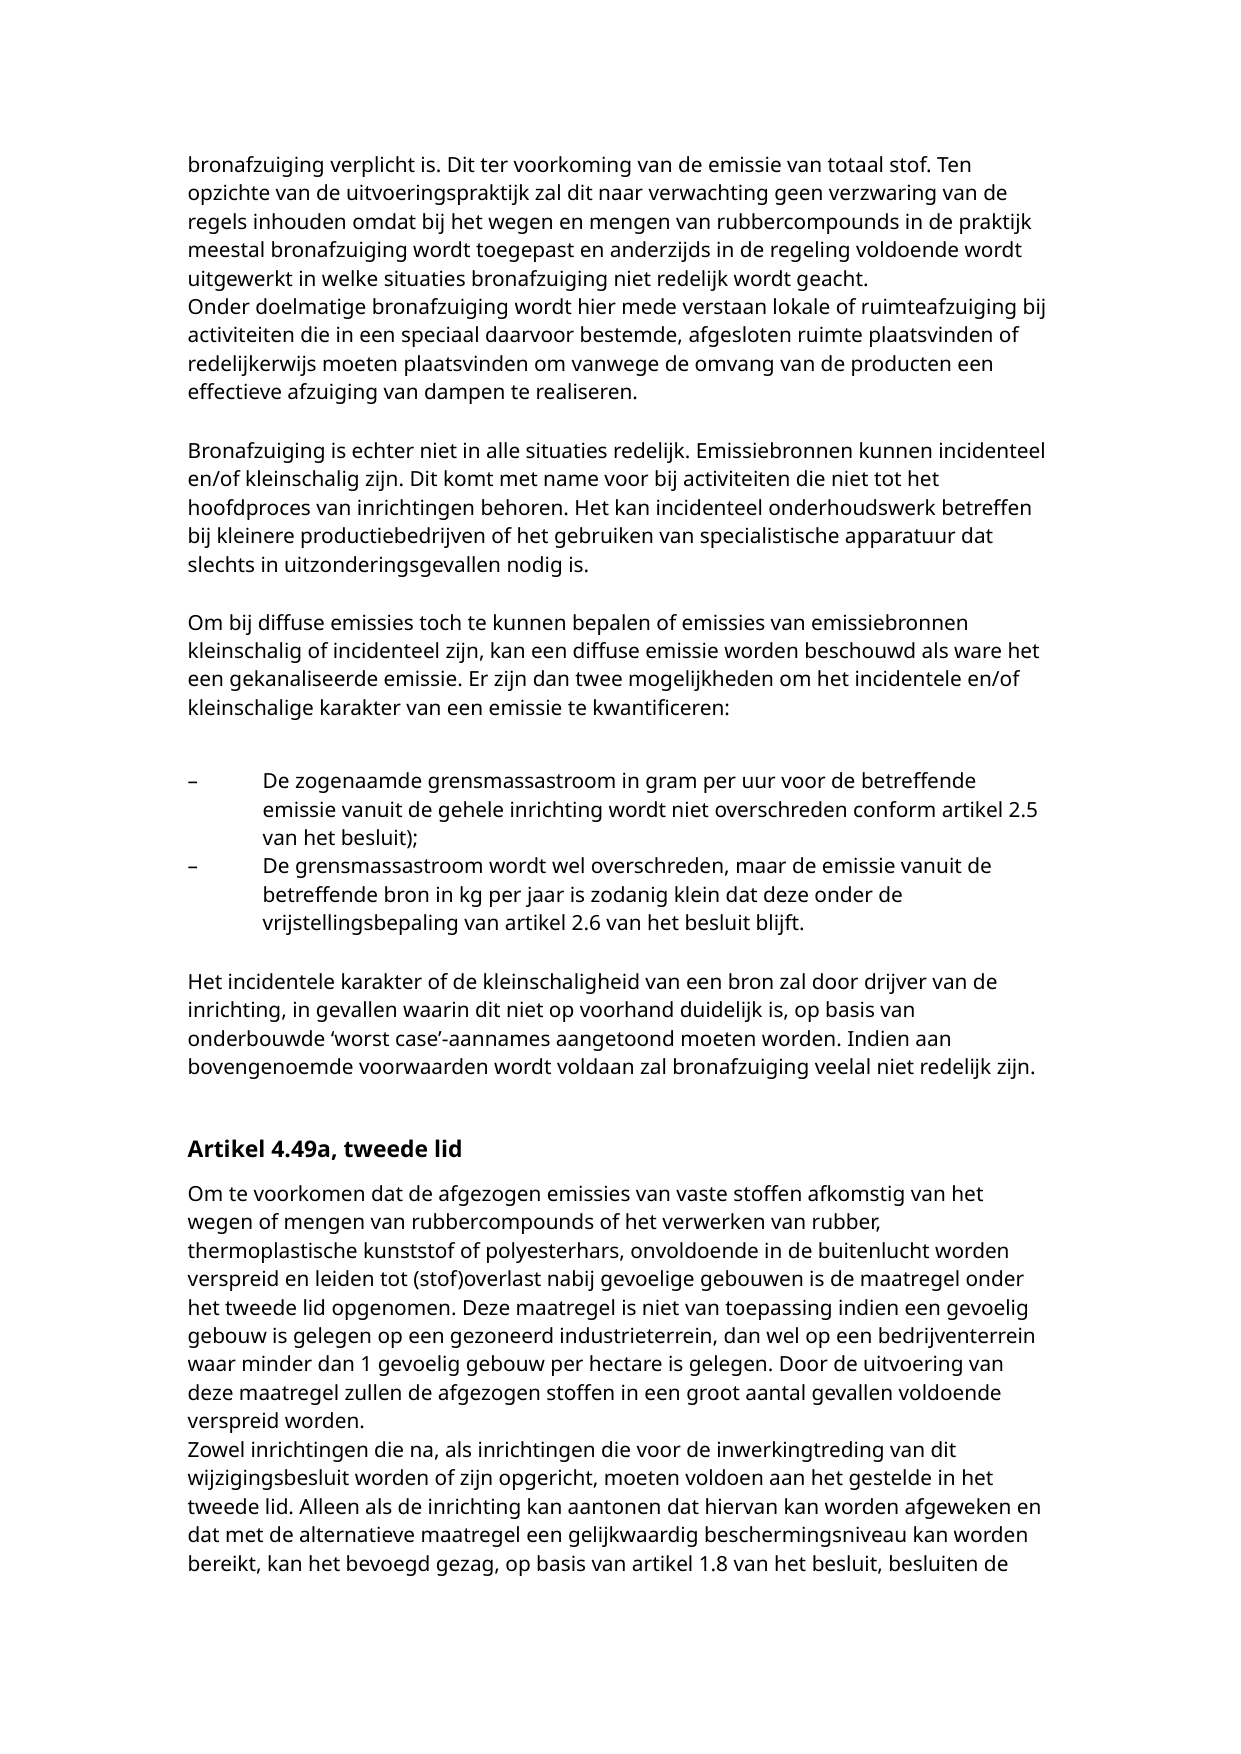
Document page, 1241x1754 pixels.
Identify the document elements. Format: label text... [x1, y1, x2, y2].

subtitle Artikel 4.49a, tweede lid [187, 1133, 1053, 1164]
text Onder doelmatige bronafzuiging wordt hier mede verstaan lokale of ruimteafzuiging bij activiteiten die in een speciaal daarvoor bestemde, afgesloten ruimte plaatsvinden of redelijkerwijs moeten plaatsvinden om vanwege de omvang van de producten een effectieve afzuiging van dampen te realiseren. [187, 292, 1053, 406]
list De zogenaamde grensmassastroom in gram per uur voor de betreffende emissie vanuit de gehele inrichting wordt niet overschreden conform artikel 2.5 van het besluit); [187, 766, 1053, 852]
text Zowel inrichtingen die na, als inrichtingen die voor de inwerkingtreding van dit wijzigingsbesluit worden of zijn opgericht, moeten voldoen aan het gestelde in het tweede lid. Alleen als de inrichting kan aantonen dat hiervan kan worden afgeweken en dat met de alternatieve maatregel een gelijkwaardig beschermingsniveau kan worden bereikt, kan het bevoegd gezag, op basis van artikel 1.8 van het besluit, besluiten de [187, 1435, 1053, 1577]
text Om bij diffuse emissies toch te kunnen bepalen of emissies van emissiebronnen kleinschalig of incidenteel zijn, kan een diffuse emissie worden beschouwd als ware het een gekanaliseerde emissie. Er zijn dan twee mogelijkheden om het incidentele en/of kleinschalige karakter van een emissie te kwantificeren: [187, 608, 1053, 721]
list De grensmassastroom wordt wel overschreden, maar de emissie vanuit de betreffende bron in kg per jaar is zodanig klein dat deze onder de vrijstellingsbepaling van artikel 2.6 van het besluit blijft. [187, 852, 1053, 937]
text Het incidentele karakter of de kleinschaligheid van een bron zal door drijver van de inrichting, in gevallen waarin dit niet op voorhand duidelijk is, op basis van onderbouwde ‘worst case’-aannames aangetoond moeten worden. Indien aan bovengenoemde voorwaarden wordt voldaan zal bronafzuiging veelal niet redelijk zijn. [187, 967, 1053, 1081]
text bronafzuiging verplicht is. Dit ter voorkoming van de emissie van totaal stof. Ten opzichte van de uitvoeringspraktijk zal dit naar verwachting geen verzwaring van de regels inhouden omdat bij het wegen en mengen van rubbercompounds in de praktijk meestal bronafzuiging wordt toegepast en anderzijds in de regeling voldoende wordt uitgewerkt in welke situaties bronafzuiging niet redelijk wordt geacht. [187, 150, 1053, 292]
text Om te voorkomen dat de afgezogen emissies van vaste stoffen afkomstig van het wegen of mengen van rubbercompounds of het verwerken van rubber, thermoplastische kunststof of polyesterhars, onvoldoende in de buitenlucht worden verspreid en leiden tot (stof)overlast nabij gevoelige gebouwen is de maatregel onder het tweede lid opgenomen. Deze maatregel is niet van toepassing indien een gevoelig gebouw is gelegen op een gezoneerd industrieterrein, dan wel op een bedrijventerrein waar minder dan 1 gevoelig gebouw per hectare is gelegen. Door de uitvoering van deze maatregel zullen de afgezogen stoffen in een groot aantal gevallen voldoende verspreid worden. [187, 1179, 1053, 1435]
text Bronafzuiging is echter niet in alle situaties redelijk. Emissiebronnen kunnen incidenteel en/of kleinschalig zijn. Dit komt met name voor bij activiteiten die niet tot het hoofdproces van inrichtingen behoren. Het kan incidenteel onderhoudswerk betreffen bij kleinere productiebedrijven of het gebruiken van specialistische apparatuur dat slechts in uitzonderingsgevallen nodig is. [187, 436, 1053, 578]
